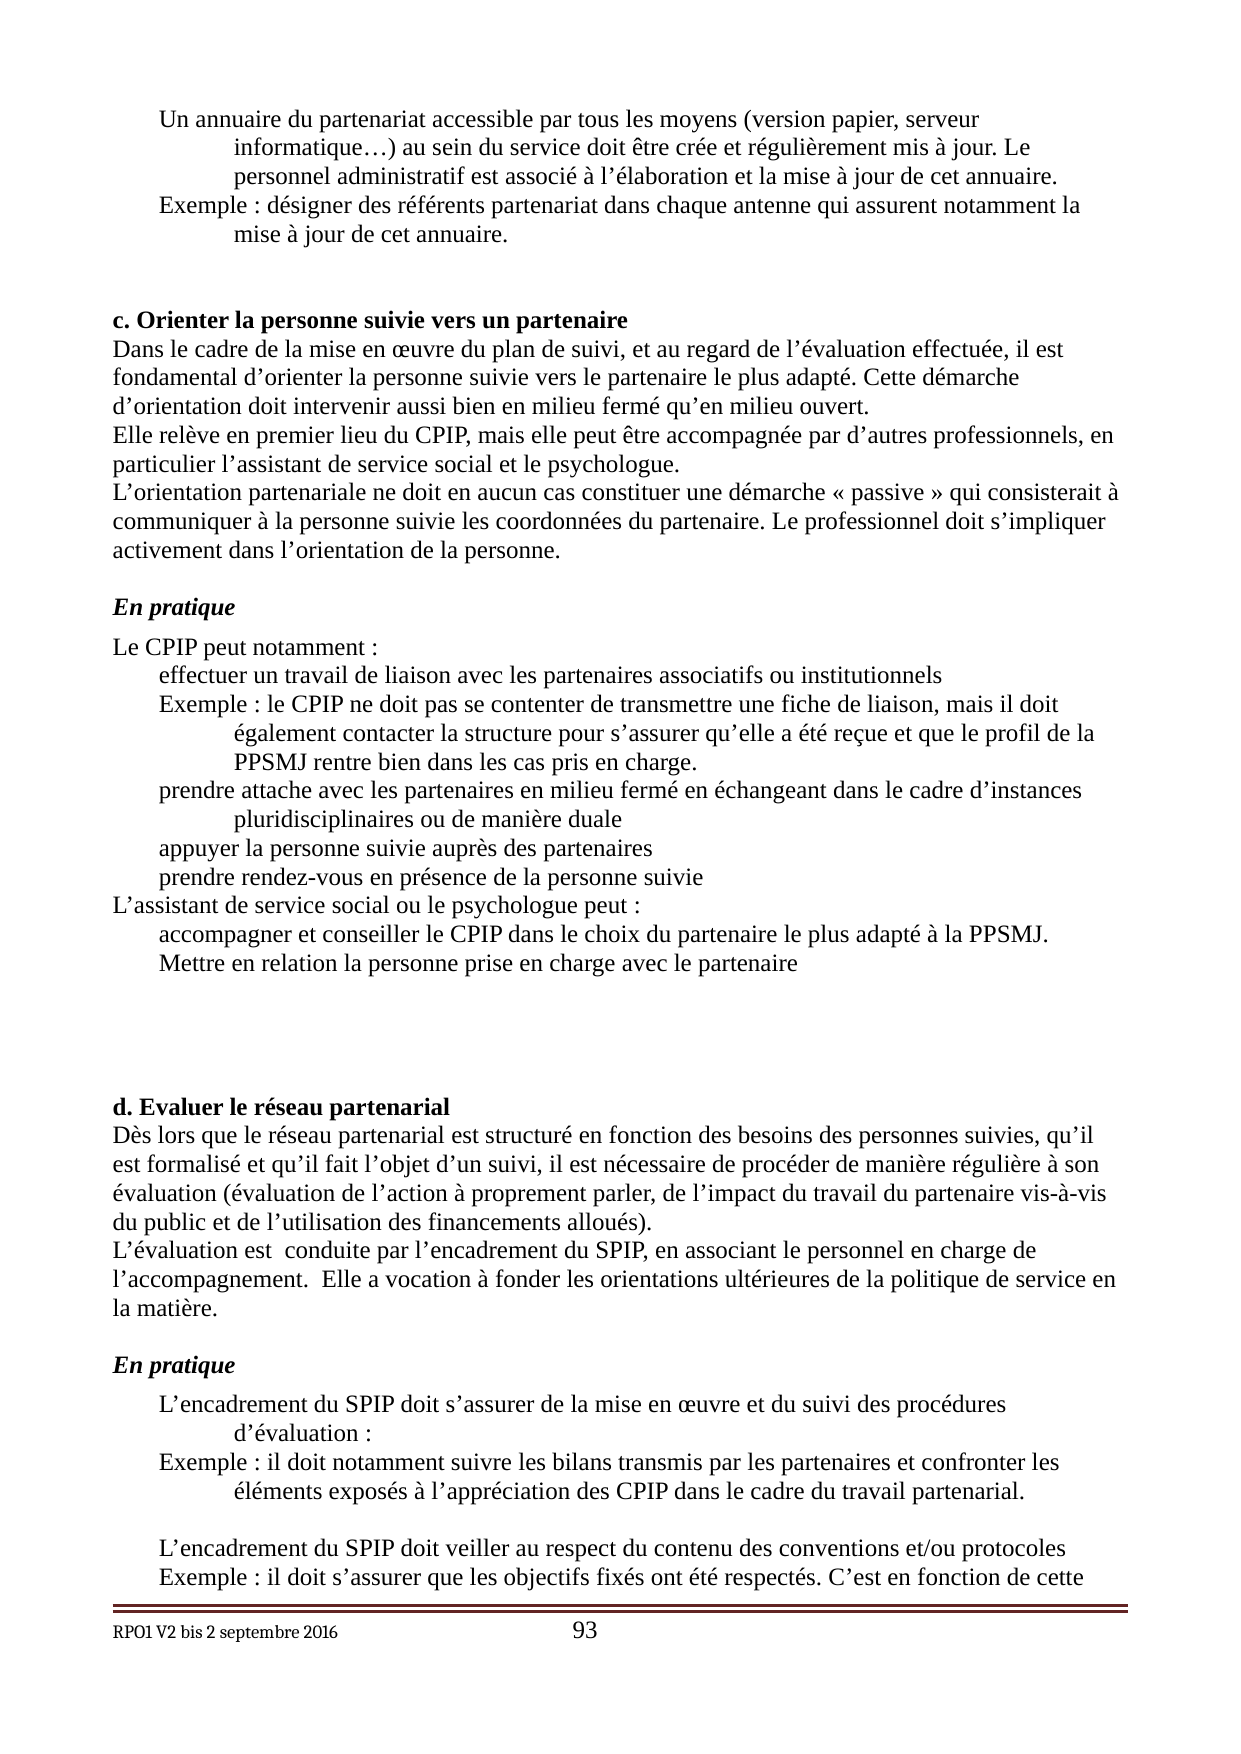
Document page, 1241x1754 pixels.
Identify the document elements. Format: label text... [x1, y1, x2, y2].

text L’assistant de service social ou le psychologue peut : [112, 890, 1128, 919]
text En pratique [112, 1350, 1128, 1379]
list Mettre en relation la personne prise en charge avec le partenaire [121, 948, 1128, 977]
list Exemple : il doit notamment suivre les bilans transmis par les partenaires et confronter les éléments exposés à l’appréciation des CPIP dans le cadre du travail partenarial. [121, 1447, 1128, 1504]
list accompagner et conseiller le CPIP dans le choix du partenaire le plus adapté à la PPSMJ. [121, 919, 1128, 948]
text En pratique [112, 592, 1128, 621]
text Le CPIP peut notamment : [112, 632, 1128, 660]
list Exemple : le CPIP ne doit pas se contenter de transmettre une fiche de liaison, mais il doit également contacter la structure pour s’assurer qu’elle a été reçue et que le profil de la PPSMJ rentre bien dans les cas pris en charge. [121, 689, 1128, 775]
text d. Evaluer le réseau partenarial [112, 1092, 1128, 1120]
list prendre rendez-vous en présence de la personne suivie [121, 862, 1128, 890]
text Dès lors que le réseau partenarial est structuré en fonction des besoins des personnes suivies, qu’il est formalisé et qu’il fait l’objet d’un suivi, il est nécessaire de procéder de manière régulière à son évaluation (évaluation de l’action à proprement parler, de l’impact du travail du partenaire vis-à-vis du public et de l’utilisation des financements alloués). [112, 1120, 1128, 1235]
list L’encadrement du SPIP doit veiller au respect du contenu des conventions et/ou protocoles [121, 1533, 1128, 1562]
list prendre attache avec les partenaires en milieu fermé en échangeant dans le cadre d’instances pluridisciplinaires ou de manière duale [121, 775, 1128, 833]
list Un annuaire du partenariat accessible par tous les moyens (version papier, serveur informatique…) au sein du service doit être crée et régulièrement mis à jour. Le personnel administratif est associé à l’élaboration et la mise à jour de cet annuaire. [121, 104, 1128, 190]
text Elle relève en premier lieu du CPIP, mais elle peut être accompagnée par d’autres professionnels, en particulier l’assistant de service social et le psychologue. [112, 420, 1128, 477]
list Exemple : il doit s’assurer que les objectifs fixés ont été respectés. C’est en fonction de cette [121, 1562, 1128, 1591]
list effectuer un travail de liaison avec les partenaires associatifs ou institutionnels [121, 660, 1128, 689]
text L’évaluation est conduite par l’encadrement du SPIP, en associant le personnel en charge de l’accompagnement. Elle a vocation à fonder les orientations ultérieures de la politique de service en la matière. [112, 1235, 1128, 1322]
list Exemple : désigner des référents partenariat dans chaque antenne qui assurent notamment la mise à jour de cet annuaire. [121, 190, 1128, 247]
text Dans le cadre de la mise en œuvre du plan de suivi, et au regard de l’évaluation effectuée, il est fondamental d’orienter la personne suivie vers le partenaire le plus adapté. Cette démarche d’orientation doit intervenir aussi bien en milieu fermé qu’en milieu ouvert. [112, 334, 1128, 420]
list L’encadrement du SPIP doit s’assurer de la mise en œuvre et du suivi des procédures d’évaluation : [121, 1389, 1128, 1447]
text c. Orienter la personne suivie vers un partenaire [112, 305, 1128, 334]
list appuyer la personne suivie auprès des partenaires [121, 833, 1128, 862]
text L’orientation partenariale ne doit en aucun cas constituer une démarche « passive » qui consisterait à communiquer à la personne suivie les coordonnées du partenaire. Le professionnel doit s’impliquer activement dans l’orientation de la personne. [112, 477, 1128, 564]
